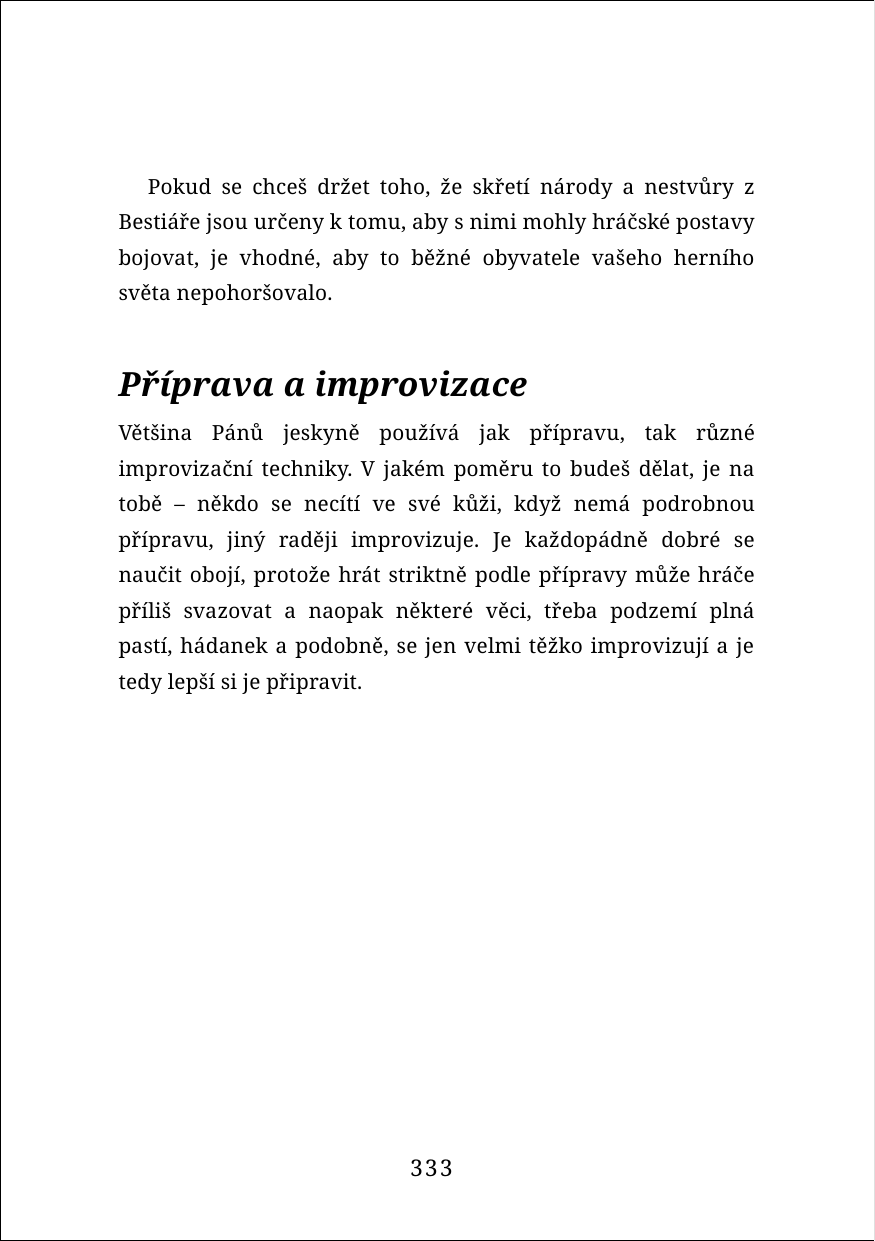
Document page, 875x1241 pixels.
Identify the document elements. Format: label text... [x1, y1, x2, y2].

text Většina Pánů jeskyně používá jak přípravu, tak různé improvizační techniky. V jakém poměru to budeš dělat, je na tobě – někdo se necítí ve své kůži, když nemá podrobnou přípravu, jiný raději improvizuje. Je každopádně dobré se naučit obojí, protože hrát striktně podle přípravy může hráče příliš svazovat a naopak některé věci, třeba podzemí plná pastí, hádanek a podobně, se jen velmi těžko improvizují a je tedy lepší si je připravit. [118, 418, 756, 695]
text Pokud se chceš držet toho, že skřetí národy a nestvůry z Bestiáře jsou určeny k tomu, aby s nimi mohly hráčské postavy bojovat, je vhodné, aby to běžné obyvatele vašeho herního světa nepohoršovalo. [118, 172, 756, 307]
subtitle Příprava a improvizace [118, 361, 756, 407]
